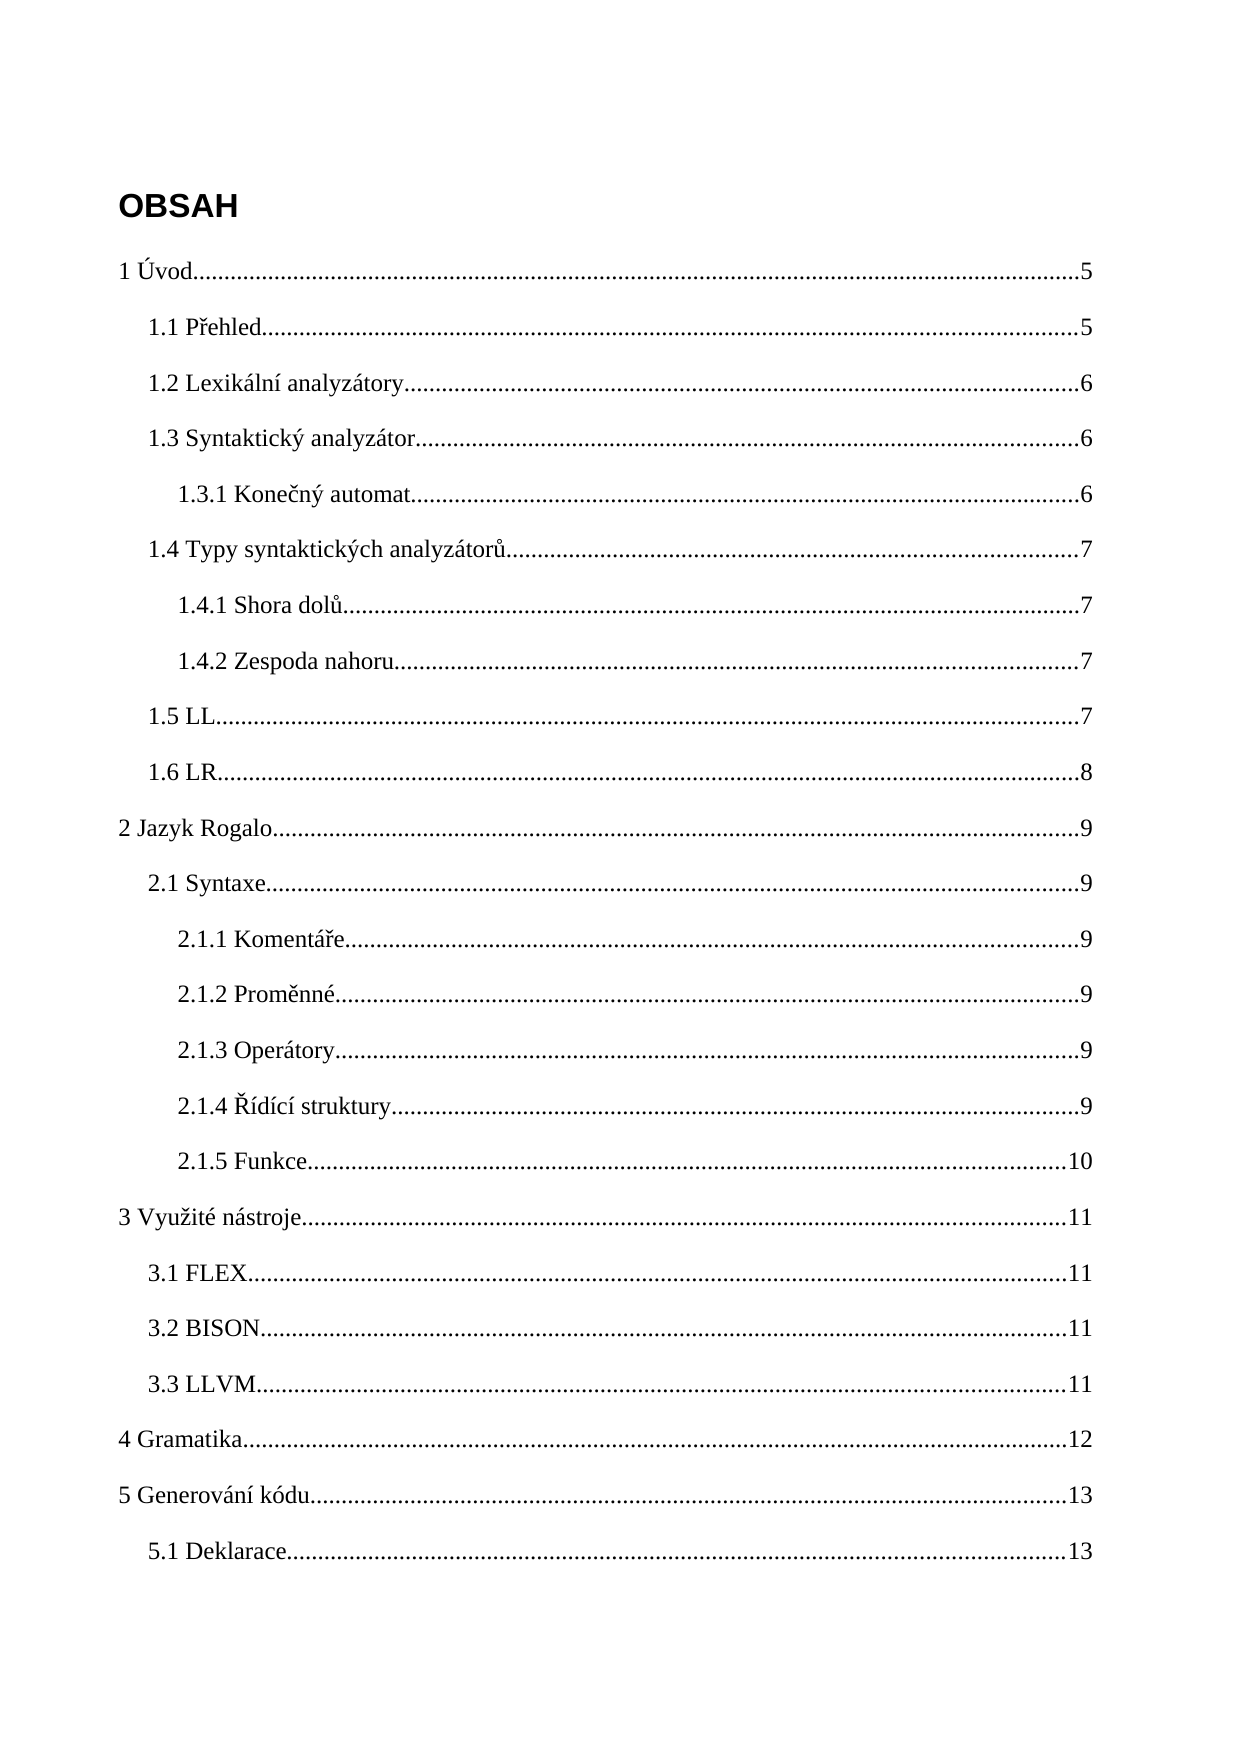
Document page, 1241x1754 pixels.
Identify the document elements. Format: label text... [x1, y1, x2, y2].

subtitle OBSAH [118, 186, 1122, 225]
text 1.4.1 Shora dolů 7 [177, 590, 1122, 619]
text 1.2 Lexikální analyzátory 6 [148, 368, 1122, 396]
text 4 Gramatika 12 [118, 1424, 1122, 1453]
text 1.4.2 Zespoda nahoru 7 [177, 646, 1122, 674]
text 5 Generování kódu 13 [118, 1480, 1122, 1509]
text 2.1.3 Operátory 9 [177, 1035, 1122, 1064]
text 2.1.4 Řídící struktury 9 [177, 1091, 1122, 1119]
text 3.3 LLVM 11 [148, 1369, 1122, 1398]
text 3 Využité nástroje 11 [118, 1202, 1122, 1231]
text 2.1.1 Komentáře 9 [177, 924, 1122, 953]
text 1.4 Typy syntaktických analyzátorů 7 [148, 534, 1122, 563]
text 2.1.2 Proměnné 9 [177, 979, 1122, 1008]
text 2 Jazyk Rogalo 9 [118, 813, 1122, 841]
text 1 Úvod 5 [118, 256, 1122, 285]
text 3.2 BISON 11 [148, 1313, 1122, 1342]
text 2.1 Syntaxe 9 [148, 868, 1122, 897]
text 2.1.5 Funkce 10 [177, 1146, 1122, 1175]
text 1.6 LR 8 [148, 757, 1122, 786]
text 1.3 Syntaktický analyzátor 6 [148, 423, 1122, 452]
text 3.1 FLEX 11 [148, 1258, 1122, 1286]
text 1.1 Přehled 5 [148, 312, 1122, 341]
text 1.3.1 Konečný automat 6 [177, 479, 1122, 508]
text 5.1 Deklarace 13 [148, 1536, 1122, 1564]
text 1.5 LL 7 [148, 701, 1122, 730]
